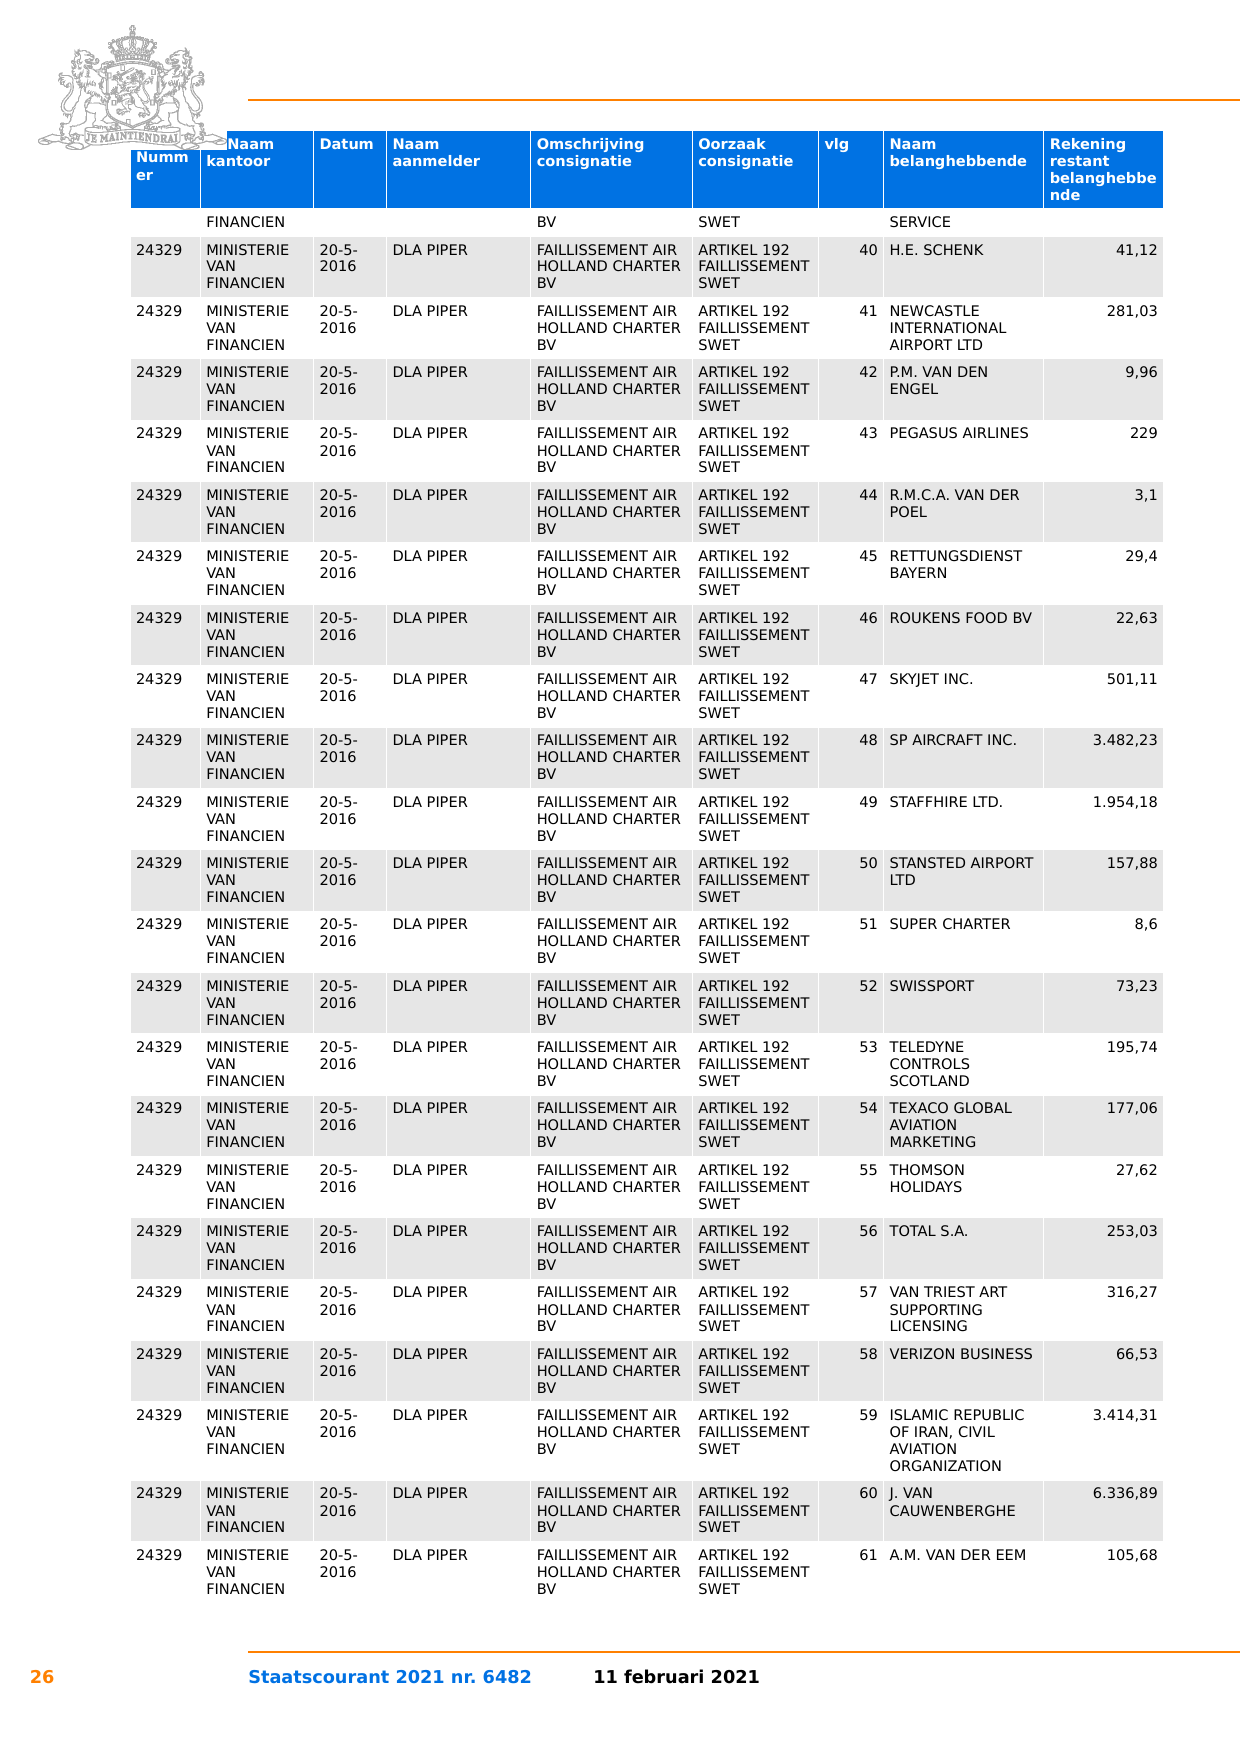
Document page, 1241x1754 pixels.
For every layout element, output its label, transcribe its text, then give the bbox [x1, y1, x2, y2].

table_cell MINISTERIE VAN FINANCIEN [201, 1542, 313, 1602]
table_cell ARTIKEL 192 FAILLISSEMENTSWET [693, 1481, 818, 1541]
table_cell 73,23 [1044, 973, 1163, 1033]
table_cell ARTIKEL 192 FAILLISSEMENTSWET [693, 1157, 818, 1217]
table_cell MINISTERIE VAN FINANCIEN [201, 605, 313, 665]
table_cell SWISSPORT [884, 973, 1043, 1033]
table_cell ARTIKEL 192 FAILLISSEMENTSWET [693, 1096, 818, 1156]
table_cell 6.336,89 [1044, 1481, 1163, 1541]
table_cell 44 [819, 482, 883, 542]
table_cell MINISTERIE VAN FINANCIEN [201, 237, 313, 297]
table_cell 24329 [131, 605, 200, 665]
table_cell DLA PIPER [387, 912, 530, 972]
table_cell 20-5-2016 [314, 237, 386, 297]
table_cell ARTIKEL 192 FAILLISSEMENTSWET [693, 850, 818, 911]
table_cell 56 [819, 1218, 883, 1279]
table_cell 55 [819, 1157, 883, 1217]
table_cell FAILLISSEMENT AIR HOLLAND CHARTER BV [531, 1034, 692, 1094]
table_header Naam aanmelder [387, 131, 530, 208]
table_cell 20-5-2016 [314, 850, 386, 911]
table_cell FAILLISSEMENT AIR HOLLAND CHARTER BV [531, 1341, 692, 1401]
table_cell 20-5-2016 [314, 1096, 386, 1156]
table_cell MINISTERIE VAN FINANCIEN [201, 850, 313, 911]
table_cell ARTIKEL 192 FAILLISSEMENTSWET [693, 298, 818, 358]
table_header Oorzaak consignatie [693, 131, 818, 208]
table_cell 20-5-2016 [314, 482, 386, 542]
table_cell 60 [819, 1481, 883, 1541]
table_cell DLA PIPER [387, 728, 530, 788]
table_cell FINANCIEN [201, 209, 313, 236]
table_cell 195,74 [1044, 1034, 1163, 1094]
table_cell SKYJET INC. [884, 666, 1043, 726]
table_cell DLA PIPER [387, 1096, 530, 1156]
table_cell [819, 209, 883, 236]
table_cell [131, 209, 200, 236]
table_header Naam kantoor [201, 131, 313, 208]
table_cell DLA PIPER [387, 1218, 530, 1279]
table_cell A.M. VAN DER EEM [884, 1542, 1043, 1602]
table_cell 24329 [131, 1218, 200, 1279]
table_cell MINISTERIE VAN FINANCIEN [201, 1280, 313, 1340]
table_cell 24329 [131, 850, 200, 911]
table_cell FAILLISSEMENT AIR HOLLAND CHARTER BV [531, 1280, 692, 1340]
table_cell DLA PIPER [387, 1403, 530, 1480]
table_cell DLA PIPER [387, 1542, 530, 1602]
table_cell ARTIKEL 192 FAILLISSEMENTSWET [693, 605, 818, 665]
table_cell DLA PIPER [387, 850, 530, 911]
table_cell [314, 209, 386, 236]
table_cell 43 [819, 421, 883, 481]
table_cell MINISTERIE VAN FINANCIEN [201, 1341, 313, 1401]
table_cell BV [531, 209, 692, 236]
table_cell MINISTERIE VAN FINANCIEN [201, 912, 313, 972]
table_cell ARTIKEL 192 FAILLISSEMENTSWET [693, 544, 818, 604]
table_cell VERIZON BUSINESS [884, 1341, 1043, 1401]
table_cell 24329 [131, 237, 200, 297]
table_cell MINISTERIE VAN FINANCIEN [201, 1403, 313, 1480]
table_cell 253,03 [1044, 1218, 1163, 1279]
table_cell FAILLISSEMENT AIR HOLLAND CHARTER BV [531, 421, 692, 481]
table_cell ARTIKEL 192 FAILLISSEMENTSWET [693, 912, 818, 972]
table_cell ARTIKEL 192 FAILLISSEMENTSWET [693, 1542, 818, 1602]
table_cell 52 [819, 973, 883, 1033]
table_cell FAILLISSEMENT AIR HOLLAND CHARTER BV [531, 1157, 692, 1217]
table_cell J. VAN CAUWENBERGHE [884, 1481, 1043, 1541]
table_cell 105,68 [1044, 1542, 1163, 1602]
table_cell 20-5-2016 [314, 298, 386, 358]
table_cell 20-5-2016 [314, 1542, 386, 1602]
table_cell 177,06 [1044, 1096, 1163, 1156]
table_cell ARTIKEL 192 FAILLISSEMENTSWET [693, 728, 818, 788]
table_cell MINISTERIE VAN FINANCIEN [201, 298, 313, 358]
table_cell STANSTED AIRPORT LTD [884, 850, 1043, 911]
table_cell [1044, 209, 1163, 236]
table_cell 20-5-2016 [314, 544, 386, 604]
table_cell 1.954,18 [1044, 789, 1163, 849]
table_cell 20-5-2016 [314, 605, 386, 665]
table_cell FAILLISSEMENT AIR HOLLAND CHARTER BV [531, 359, 692, 420]
table_cell FAILLISSEMENT AIR HOLLAND CHARTER BV [531, 482, 692, 542]
table_cell ARTIKEL 192 FAILLISSEMENTSWET [693, 421, 818, 481]
table_cell ARTIKEL 192 FAILLISSEMENTSWET [693, 789, 818, 849]
table_cell 47 [819, 666, 883, 726]
table_cell 9,96 [1044, 359, 1163, 420]
table_cell ARTIKEL 192 FAILLISSEMENTSWET [693, 1403, 818, 1480]
table_cell 45 [819, 544, 883, 604]
table_cell FAILLISSEMENT AIR HOLLAND CHARTER BV [531, 666, 692, 726]
table_cell RETTUNGSDIENST BAYERN [884, 544, 1043, 604]
table_cell R.M.C.A. VAN DER POEL [884, 482, 1043, 542]
table_cell DLA PIPER [387, 298, 530, 358]
table_cell FAILLISSEMENT AIR HOLLAND CHARTER BV [531, 850, 692, 911]
table_cell 58 [819, 1341, 883, 1401]
table_cell 46 [819, 605, 883, 665]
table_cell DLA PIPER [387, 1034, 530, 1094]
table_cell 20-5-2016 [314, 1280, 386, 1340]
table_cell 20-5-2016 [314, 1034, 386, 1094]
table_cell 27,62 [1044, 1157, 1163, 1217]
table_cell 20-5-2016 [314, 359, 386, 420]
table_cell 40 [819, 237, 883, 297]
table_cell 24329 [131, 912, 200, 972]
table_cell 49 [819, 789, 883, 849]
table_cell DLA PIPER [387, 973, 530, 1033]
table_cell ARTIKEL 192 FAILLISSEMENTSWET [693, 482, 818, 542]
table_cell 57 [819, 1280, 883, 1340]
table_cell 50 [819, 850, 883, 911]
table_cell 53 [819, 1034, 883, 1094]
table_cell 24329 [131, 1341, 200, 1401]
table_cell TELEDYNE CONTROLS SCOTLAND [884, 1034, 1043, 1094]
table_cell DLA PIPER [387, 359, 530, 420]
table_cell MINISTERIE VAN FINANCIEN [201, 1481, 313, 1541]
table_header Datum [314, 131, 386, 208]
table_cell [387, 209, 530, 236]
table_cell 20-5-2016 [314, 1157, 386, 1217]
table_cell 54 [819, 1096, 883, 1156]
table_cell 48 [819, 728, 883, 788]
table_cell FAILLISSEMENT AIR HOLLAND CHARTER BV [531, 1542, 692, 1602]
table_cell ISLAMIC REPUBLIC OF IRAN, CIVIL AVIATION ORGANIZATION [884, 1403, 1043, 1480]
table_cell 59 [819, 1403, 883, 1480]
table_cell 24329 [131, 728, 200, 788]
table_header Nummer [131, 150, 200, 208]
table_cell SERVICE [884, 209, 1043, 236]
table_cell DLA PIPER [387, 1280, 530, 1340]
table_cell DLA PIPER [387, 1341, 530, 1401]
table_cell 24329 [131, 359, 200, 420]
table_cell 24329 [131, 298, 200, 358]
table_cell MINISTERIE VAN FINANCIEN [201, 1034, 313, 1094]
table_cell ARTIKEL 192 FAILLISSEMENTSWET [693, 1341, 818, 1401]
table_cell 20-5-2016 [314, 666, 386, 726]
table_cell 24329 [131, 1481, 200, 1541]
table_cell 20-5-2016 [314, 912, 386, 972]
table_cell 20-5-2016 [314, 789, 386, 849]
table_cell ARTIKEL 192 FAILLISSEMENTSWET [693, 1034, 818, 1094]
table_cell 20-5-2016 [314, 1403, 386, 1480]
table_cell 22,63 [1044, 605, 1163, 665]
table_header Rekening restant belanghebbende [1044, 131, 1163, 208]
table_cell DLA PIPER [387, 421, 530, 481]
table_cell 24329 [131, 1280, 200, 1340]
table_cell MINISTERIE VAN FINANCIEN [201, 359, 313, 420]
table_cell FAILLISSEMENT AIR HOLLAND CHARTER BV [531, 912, 692, 972]
table_cell MINISTERIE VAN FINANCIEN [201, 789, 313, 849]
table_cell FAILLISSEMENT AIR HOLLAND CHARTER BV [531, 1218, 692, 1279]
table_cell MINISTERIE VAN FINANCIEN [201, 1096, 313, 1156]
table_cell P.M. VAN DEN ENGEL [884, 359, 1043, 420]
table_cell DLA PIPER [387, 1157, 530, 1217]
table_cell FAILLISSEMENT AIR HOLLAND CHARTER BV [531, 789, 692, 849]
table_cell ARTIKEL 192 FAILLISSEMENTSWET [693, 237, 818, 297]
table_cell 51 [819, 912, 883, 972]
table_cell 157,88 [1044, 850, 1163, 911]
table_cell VAN TRIEST ART SUPPORTING LICENSING [884, 1280, 1043, 1340]
picture [38, 25, 227, 150]
table_cell MINISTERIE VAN FINANCIEN [201, 728, 313, 788]
table_cell FAILLISSEMENT AIR HOLLAND CHARTER BV [531, 605, 692, 665]
table_cell MINISTERIE VAN FINANCIEN [201, 666, 313, 726]
table_cell FAILLISSEMENT AIR HOLLAND CHARTER BV [531, 1403, 692, 1480]
table_cell 61 [819, 1542, 883, 1602]
table_cell 20-5-2016 [314, 1481, 386, 1541]
table_cell 24329 [131, 482, 200, 542]
table_cell MINISTERIE VAN FINANCIEN [201, 482, 313, 542]
table_cell MINISTERIE VAN FINANCIEN [201, 1218, 313, 1279]
table_cell 20-5-2016 [314, 728, 386, 788]
table_cell DLA PIPER [387, 237, 530, 297]
table_cell DLA PIPER [387, 1481, 530, 1541]
table_cell 29,4 [1044, 544, 1163, 604]
table_cell PEGASUS AIRLINES [884, 421, 1043, 481]
table_cell ARTIKEL 192 FAILLISSEMENTSWET [693, 359, 818, 420]
table_cell MINISTERIE VAN FINANCIEN [201, 973, 313, 1033]
table_cell 501,11 [1044, 666, 1163, 726]
table_cell 24329 [131, 1096, 200, 1156]
table_cell 42 [819, 359, 883, 420]
table_cell NEWCASTLE INTERNATIONAL AIRPORT LTD [884, 298, 1043, 358]
table_cell 24329 [131, 1034, 200, 1094]
table_cell 316,27 [1044, 1280, 1163, 1340]
table_cell DLA PIPER [387, 482, 530, 542]
table_cell 3.482,23 [1044, 728, 1163, 788]
table_cell 20-5-2016 [314, 1218, 386, 1279]
table_cell 24329 [131, 666, 200, 726]
table_cell ARTIKEL 192 FAILLISSEMENTSWET [693, 973, 818, 1033]
table_header vlg [819, 131, 883, 208]
table_cell 20-5-2016 [314, 973, 386, 1033]
table_cell FAILLISSEMENT AIR HOLLAND CHARTER BV [531, 1096, 692, 1156]
table_cell 24329 [131, 973, 200, 1033]
table_cell ARTIKEL 192 FAILLISSEMENTSWET [693, 666, 818, 726]
table_cell FAILLISSEMENT AIR HOLLAND CHARTER BV [531, 544, 692, 604]
table_cell STAFFHIRE LTD. [884, 789, 1043, 849]
table_cell MINISTERIE VAN FINANCIEN [201, 421, 313, 481]
table_cell DLA PIPER [387, 666, 530, 726]
table_cell ARTIKEL 192 FAILLISSEMENTSWET [693, 1280, 818, 1340]
table_cell FAILLISSEMENT AIR HOLLAND CHARTER BV [531, 973, 692, 1033]
table_cell 24329 [131, 1157, 200, 1217]
table_cell TEXACO GLOBAL AVIATION MARKETING [884, 1096, 1043, 1156]
table_cell 229 [1044, 421, 1163, 481]
table_cell 3.414,31 [1044, 1403, 1163, 1480]
table_cell 24329 [131, 544, 200, 604]
table_cell FAILLISSEMENT AIR HOLLAND CHARTER BV [531, 728, 692, 788]
table_cell FAILLISSEMENT AIR HOLLAND CHARTER BV [531, 1481, 692, 1541]
table_cell ROUKENS FOOD BV [884, 605, 1043, 665]
table_cell DLA PIPER [387, 605, 530, 665]
table_cell 8,6 [1044, 912, 1163, 972]
table_cell 66,53 [1044, 1341, 1163, 1401]
table_cell ARTIKEL 192 FAILLISSEMENTSWET [693, 1218, 818, 1279]
table_cell H.E. SCHENK [884, 237, 1043, 297]
table_cell MINISTERIE VAN FINANCIEN [201, 544, 313, 604]
table_cell SWET [693, 209, 818, 236]
table_cell THOMSON HOLIDAYS [884, 1157, 1043, 1217]
table_cell SUPER CHARTER [884, 912, 1043, 972]
table_cell 24329 [131, 1403, 200, 1480]
table_cell TOTAL S.A. [884, 1218, 1043, 1279]
table_cell 24329 [131, 1542, 200, 1602]
table_cell 20-5-2016 [314, 1341, 386, 1401]
table_cell 41,12 [1044, 237, 1163, 297]
table_cell FAILLISSEMENT AIR HOLLAND CHARTER BV [531, 237, 692, 297]
table_cell SP AIRCRAFT INC. [884, 728, 1043, 788]
table_cell DLA PIPER [387, 544, 530, 604]
table_cell 41 [819, 298, 883, 358]
table_cell 20-5-2016 [314, 421, 386, 481]
table_cell 24329 [131, 789, 200, 849]
table_cell 3,1 [1044, 482, 1163, 542]
table_cell DLA PIPER [387, 789, 530, 849]
table_cell 24329 [131, 421, 200, 481]
table_cell 281,03 [1044, 298, 1163, 358]
table_header Naam belanghebbende [884, 131, 1043, 208]
table_header Omschrijving consignatie [531, 131, 692, 208]
table_cell MINISTERIE VAN FINANCIEN [201, 1157, 313, 1217]
table_cell FAILLISSEMENT AIR HOLLAND CHARTER BV [531, 298, 692, 358]
